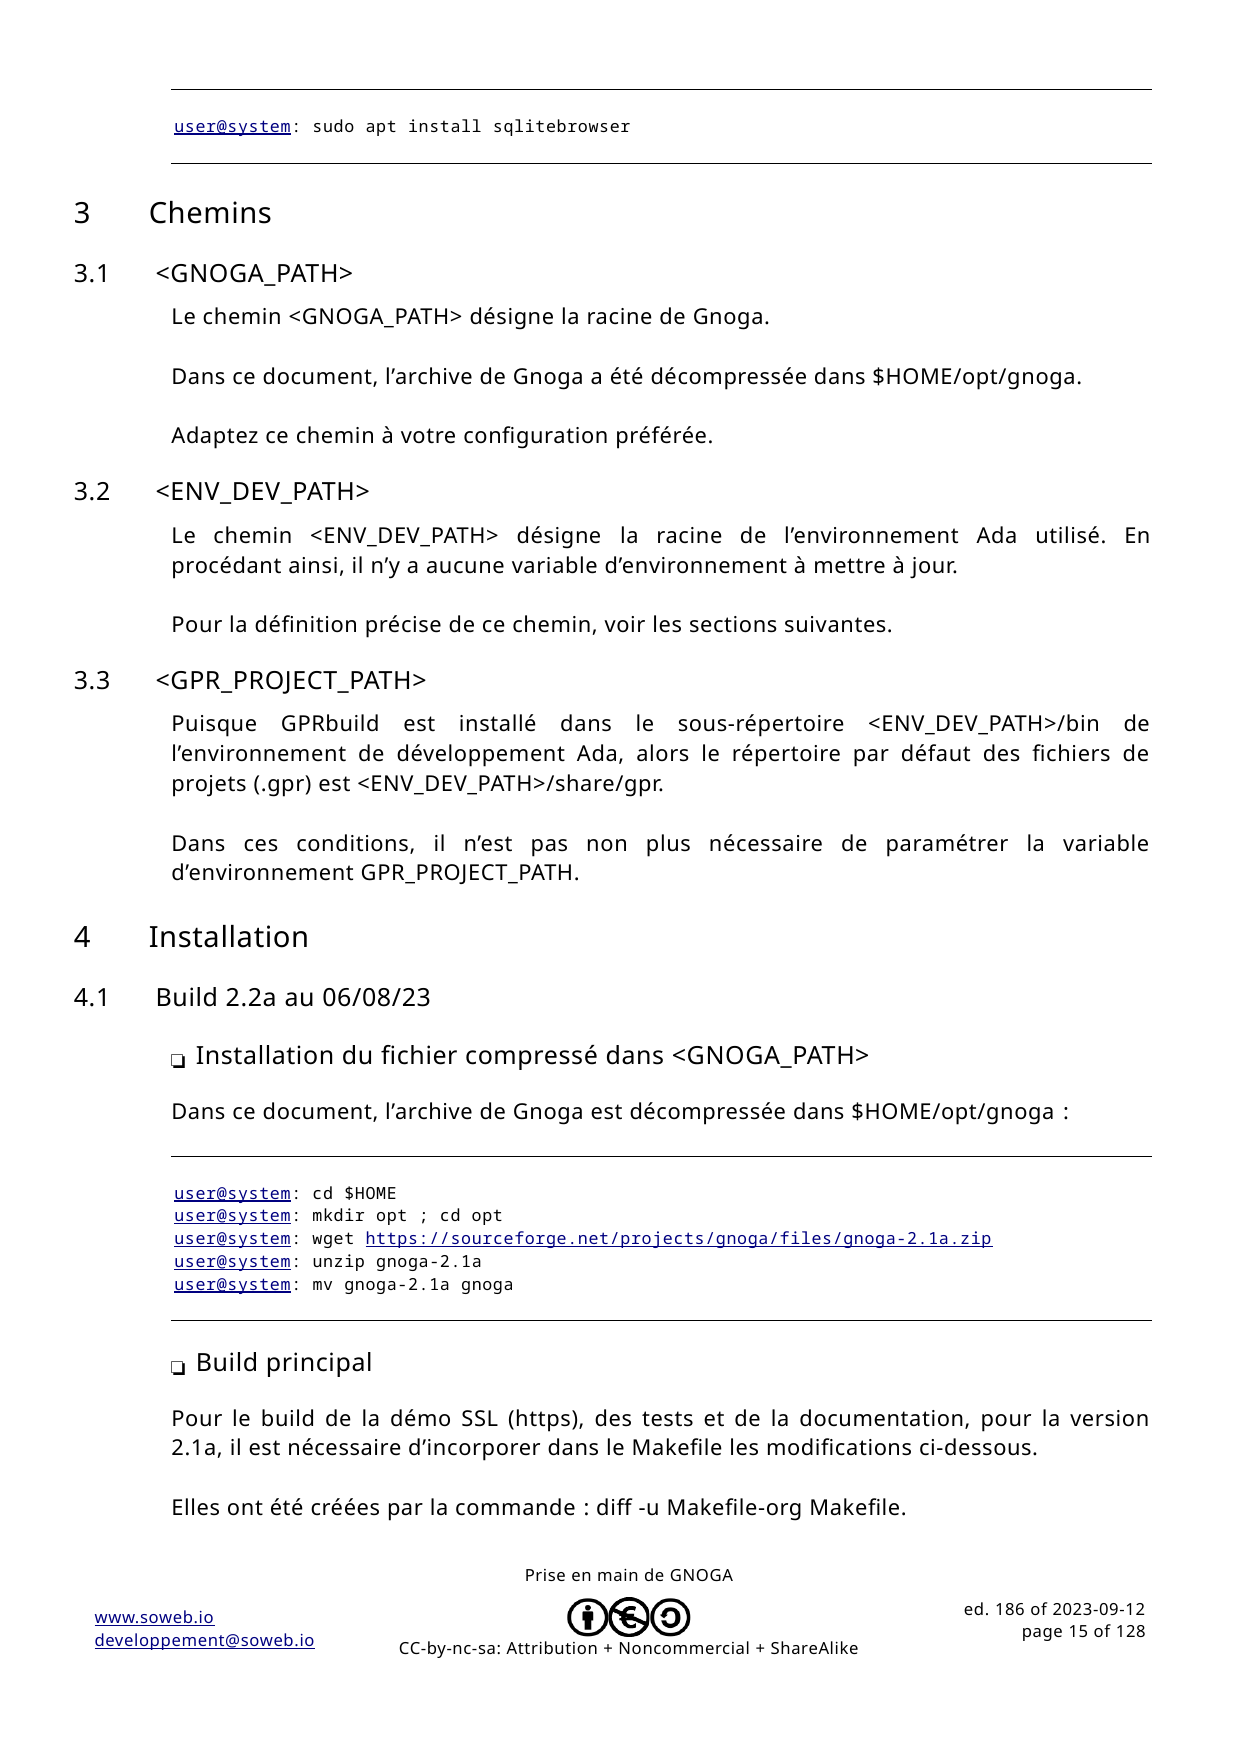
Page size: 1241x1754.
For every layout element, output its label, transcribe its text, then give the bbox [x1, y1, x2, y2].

subtitle <GPR_PROJECT_PATH> [74, 663, 1152, 697]
text Pour le build de la démo SSL (https), des tests et de la documentation, pour la version 2.1a, il est nécessaire d’incorporer dans le Makefile les modifications ci-dessous. [171, 1403, 1152, 1462]
text Dans ce document, l’archive de Gnoga est décompressée dans $HOME/opt/gnoga : [171, 1096, 1152, 1126]
subtitle <GNOGA_PATH> [74, 256, 1152, 289]
text Puisque GPRbuild est installé dans le sous-répertoire <ENV_DEV_PATH>/bin de l’environnement de développement Ada, alors le répertoire par défaut des fichiers de projets (.gpr) est <ENV_DEV_PATH>/share/gpr. [171, 708, 1152, 798]
text Adaptez ce chemin à votre configuration préférée. [171, 421, 1152, 450]
text Dans ces conditions, il n’est pas non plus nécessaire de paramétrer la variable d’environnement GPR_PROJECT_PATH. [171, 828, 1152, 887]
subtitle <ENV_DEV_PATH> [74, 474, 1152, 508]
text Dans ce document, l’archive de Gnoga a été décompressée dans $HOME/opt/gnoga. [171, 361, 1152, 391]
text Le chemin <ENV_DEV_PATH> désigne la racine de l’environnement Ada utilisé. En procédant ainsi, il n’y a aucune variable d’environnement à mettre à jour. [171, 520, 1152, 579]
list user@system: wget https://sourceforge.net/projects/gnoga/files/gnoga-2.1a.zip user@system: unzip gnoga-2.1a [171, 1224, 1152, 1269]
text Elles ont été créées par la commande : diff -u Makefile-org Makefile. [171, 1492, 1152, 1522]
subtitle Build 2.2a au 06/08/23 [74, 980, 1152, 1014]
list user@system: cd $HOME user@system: mkdir opt ; cd opt [171, 1157, 1152, 1224]
picture [566, 1597, 691, 1637]
list user@system: mv gnoga-2.1a gnoga [171, 1269, 1152, 1320]
subtitle Installation [74, 917, 1152, 956]
text Pour la définition précise de ce chemin, voir les sections suivantes. [171, 609, 1152, 639]
subtitle Installation du fichier compressé dans <GNOGA_PATH> [171, 1038, 1152, 1084]
list user@system: sudo apt install sqlitebrowser [171, 90, 1152, 163]
subtitle Chemins [74, 192, 1152, 232]
text Le chemin <GNOGA_PATH> désigne la racine de Gnoga. [171, 301, 1152, 331]
subtitle Build principal [171, 1344, 1152, 1391]
